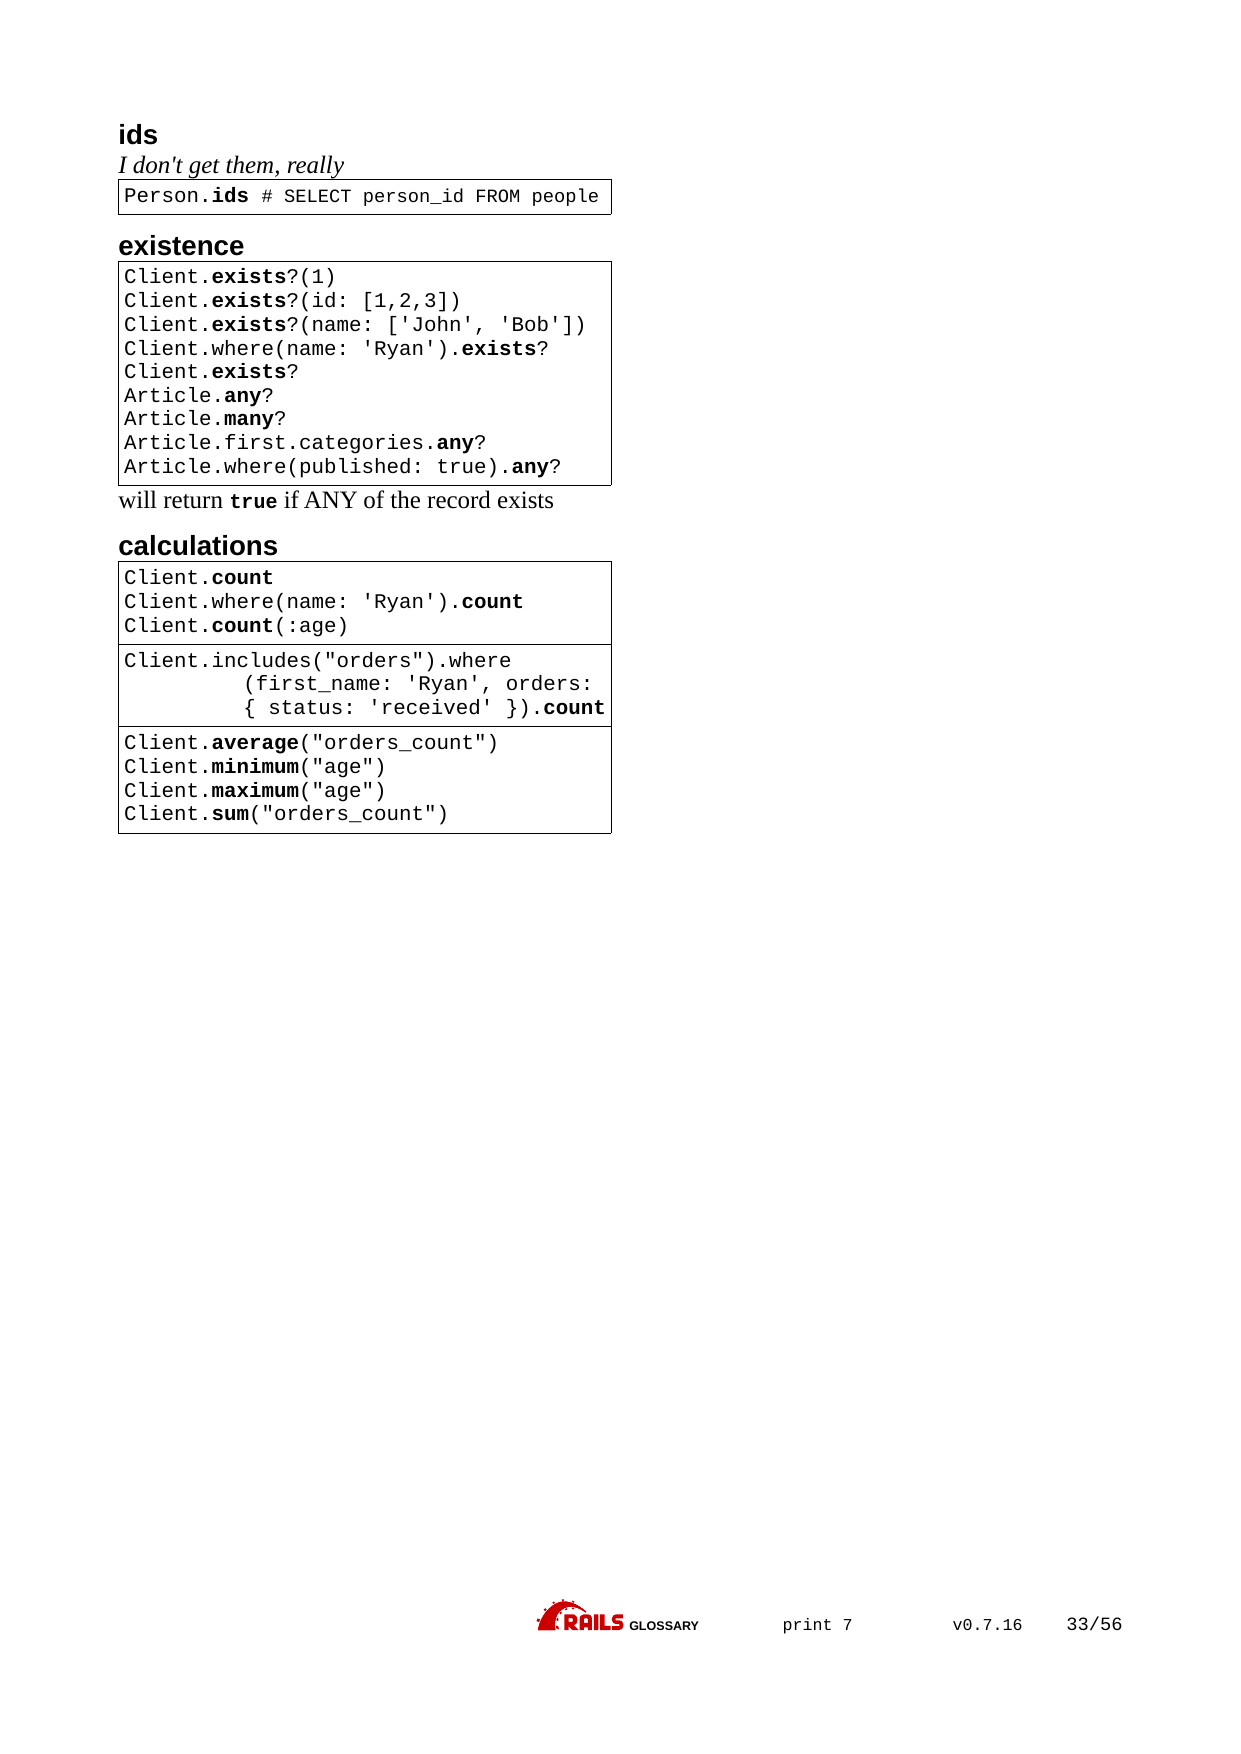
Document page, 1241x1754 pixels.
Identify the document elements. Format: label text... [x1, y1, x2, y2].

table_header Person.ids # SELECT person_id FROM people [119, 180, 611, 214]
subtitle calculations [118, 529, 611, 561]
table_header Client.exists?(1) Client.exists?(id: [1,2,3]) Client.exists?(name: ['John', 'Bob']) Client.where(name: 'Ryan').exists? Client.exists? Article.any? Article.many? Article.first.categories.any? Article.where(published: true).any? [119, 262, 611, 485]
text will return true if ANY of the record exists [118, 486, 611, 515]
table_cell Client.includes("orders").where (first_name: 'Ryan', orders: { status: 'received' }).count [119, 645, 611, 726]
table_header Client.count Client.where(name: 'Ryan').count Client.count(:age) [119, 562, 611, 644]
subtitle ids [118, 118, 611, 150]
table_cell Client.average("orders_count") Client.minimum("age") Client.maximum("age") Client.sum("orders_count") [119, 727, 611, 833]
subtitle existence [118, 229, 611, 261]
text I don't get them, really [118, 150, 611, 179]
